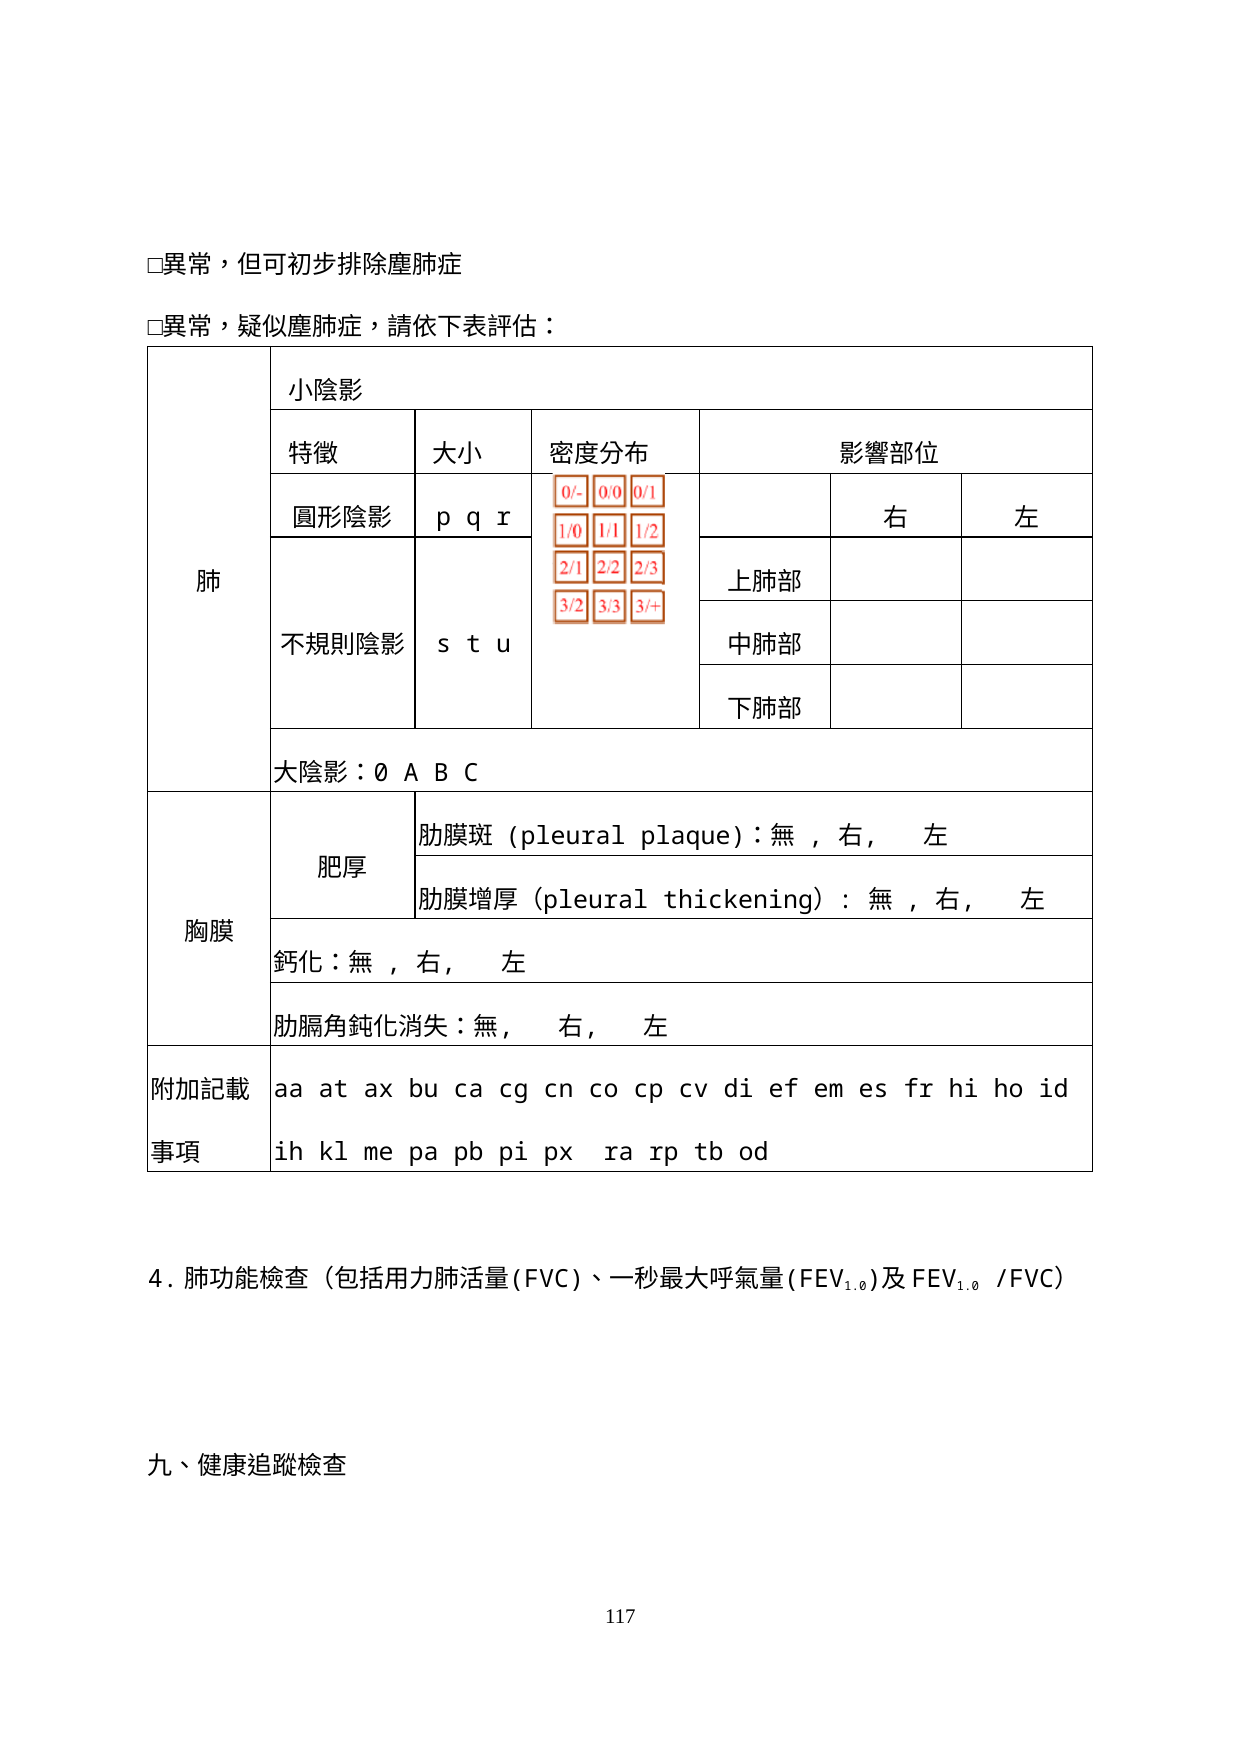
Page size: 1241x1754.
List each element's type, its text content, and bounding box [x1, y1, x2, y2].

table_cell [532, 474, 699, 727]
table_cell [831, 538, 961, 600]
table_header 肺 [148, 347, 270, 791]
table_cell [700, 474, 830, 536]
table_cell [831, 601, 961, 663]
table_cell 胸膜 [148, 792, 270, 1045]
text □異常，但可初步排除塵肺症 [148, 221, 1092, 283]
table_cell 不規則陰影 [271, 538, 414, 727]
table_cell 附加記載事項 [148, 1046, 270, 1171]
text 九、健康追蹤檢查 [148, 1422, 1092, 1485]
table_cell s t u [416, 538, 531, 727]
table_cell aa at ax bu ca cg cn co cp cv di ef em es fr hi ho id ih kl me pa pb pi px ra rp tb od [271, 1046, 1092, 1171]
table_header 小陰影 [271, 347, 1092, 409]
table_cell [962, 538, 1092, 600]
text □異常，疑似塵肺症，請依下表評估： [148, 283, 1092, 346]
table_cell 鈣化：無 , 右, 左 [271, 919, 1092, 982]
text 4. 肺功能檢查（包括用力肺活量(FVC)、一秒最大呼氣量(FEV1.0)及FEV1.0 /FVC） [148, 1235, 1092, 1297]
table_cell 肋膈角鈍化消失：無, 右, 左 [271, 983, 1092, 1045]
table_cell 大陰影：0 A B C [271, 729, 1092, 791]
table_cell 肥厚 [271, 792, 414, 918]
table_cell [831, 665, 961, 727]
table_cell 特徵 [271, 410, 414, 473]
table_cell 大小 [416, 410, 531, 473]
table_cell [962, 601, 1092, 663]
table_cell 右 [831, 474, 961, 536]
table_cell [962, 665, 1092, 727]
table_cell 肋膜增厚（pleural thickening）: 無 , 右, 左 [416, 856, 1092, 918]
table_cell 下肺部 [700, 665, 830, 727]
table_cell 圓形陰影 [271, 474, 414, 536]
table_cell 上肺部 [700, 538, 830, 600]
table_cell p q r [416, 474, 531, 536]
table_cell 肋膜斑 (pleural plaque)：無 , 右, 左 [416, 792, 1092, 854]
table_cell 密度分布 [532, 410, 699, 473]
table_cell 影響部位 [700, 410, 1092, 473]
table_cell 中肺部 [700, 601, 830, 663]
table_cell 左 [962, 474, 1092, 536]
